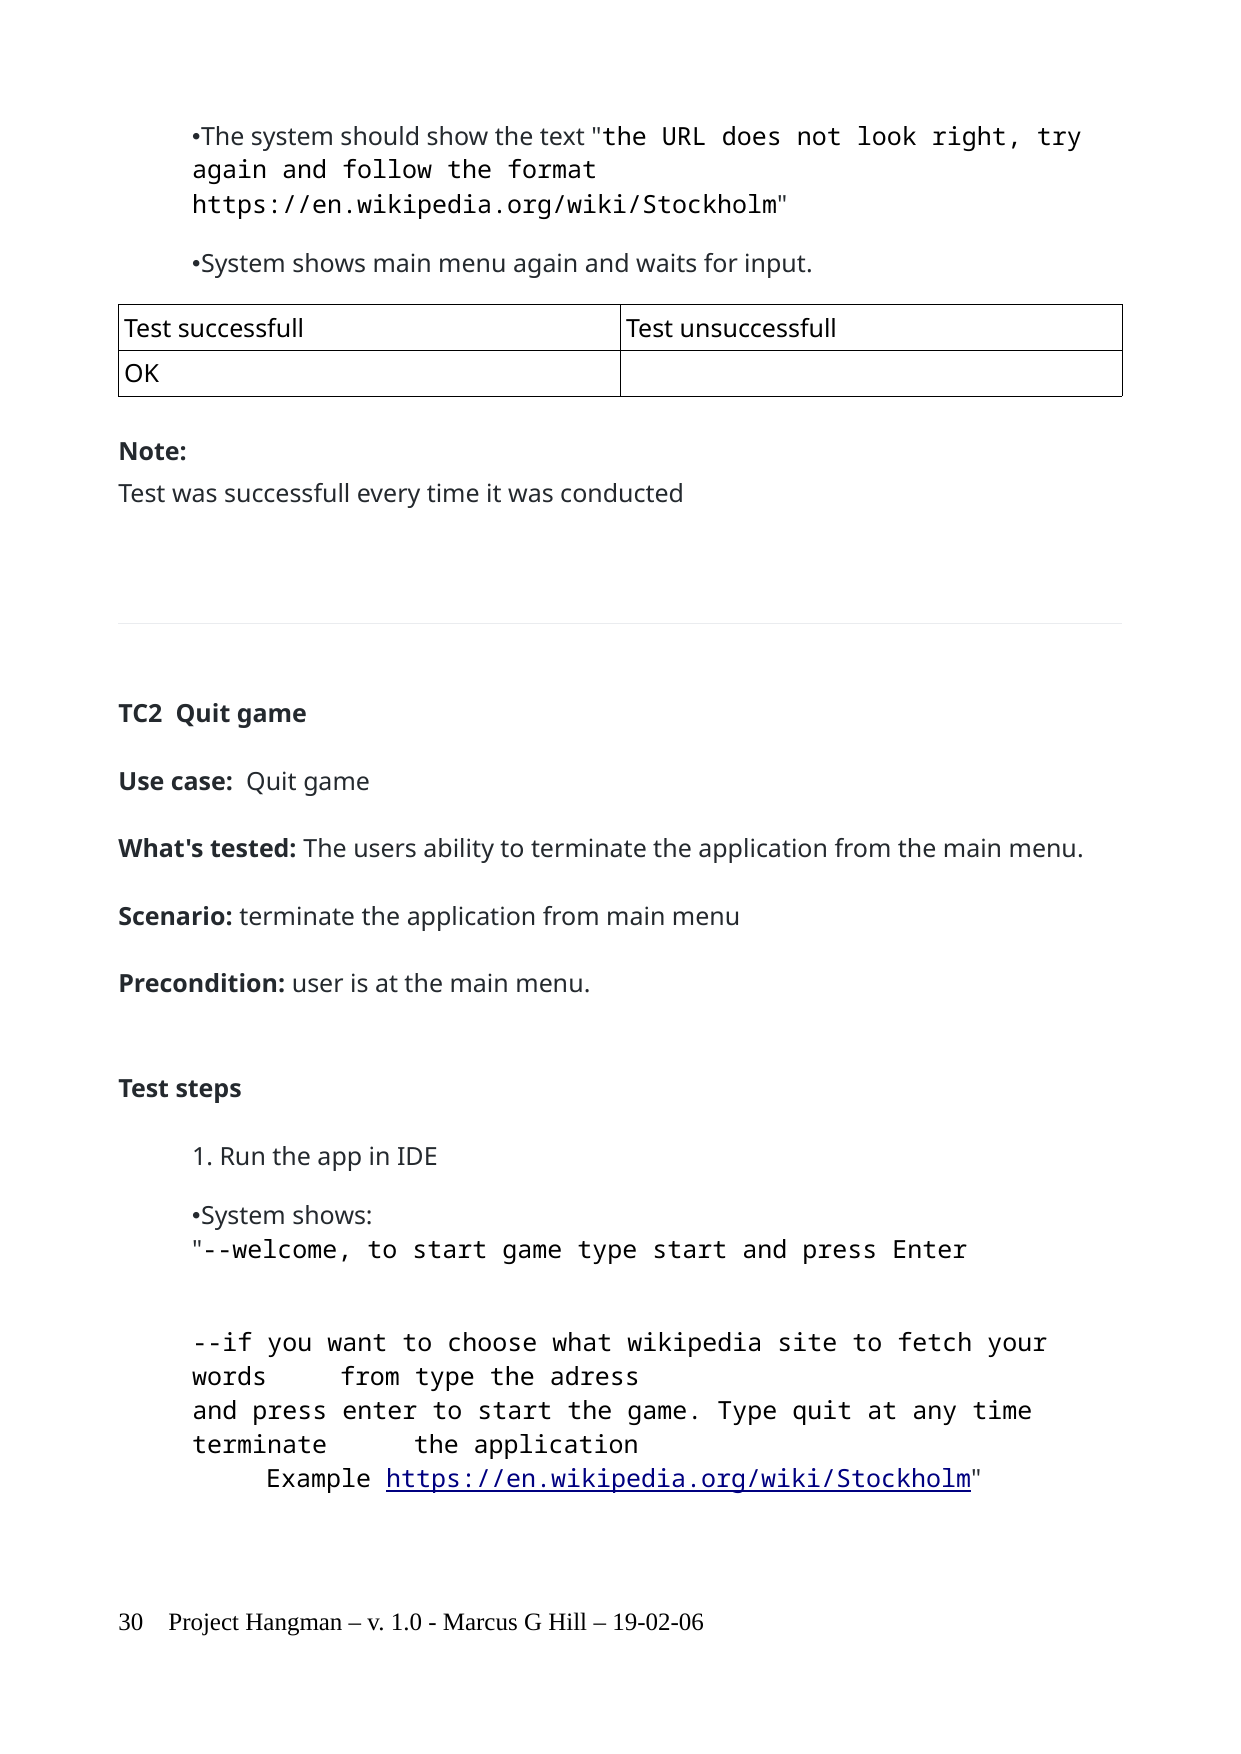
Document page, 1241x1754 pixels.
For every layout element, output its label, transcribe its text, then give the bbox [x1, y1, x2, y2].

table_cell OK [119, 351, 620, 396]
list System shows main menu again and waits for input. [118, 245, 1122, 279]
text Precondition: user is at the main menu. [118, 966, 1122, 1000]
subtitle Note: Test was successfull every time it was conducted [118, 433, 1122, 510]
text Scenario: terminate the application from main menu [118, 898, 1122, 932]
list 1. Run the app in IDE [118, 1138, 1122, 1172]
list Example https://en.wikipedia.org/wiki/Stockholm" [118, 1461, 1122, 1495]
list System shows: "--welcome, to start game type start and press Enter [118, 1197, 1122, 1266]
subtitle TC2 Quit game [118, 696, 1122, 730]
list and press enter to start the game. Type quit at any time terminate the application [118, 1393, 1122, 1461]
subtitle Test steps [118, 1071, 1122, 1105]
list --if you want to choose what wikipedia site to fetch your words from type the adress [118, 1324, 1122, 1393]
list The system should show the text "the URL does not look right, try again and follow the format https://en.wikipedia.org/wiki/Stockholm" [118, 118, 1122, 220]
text What's tested: The users ability to terminate the application from the main menu. [118, 831, 1122, 865]
table_header Test successfull [119, 305, 620, 350]
text Use case: Quit game [118, 763, 1122, 797]
table_cell [621, 351, 1122, 396]
table_header Test unsuccessfull [621, 305, 1122, 350]
